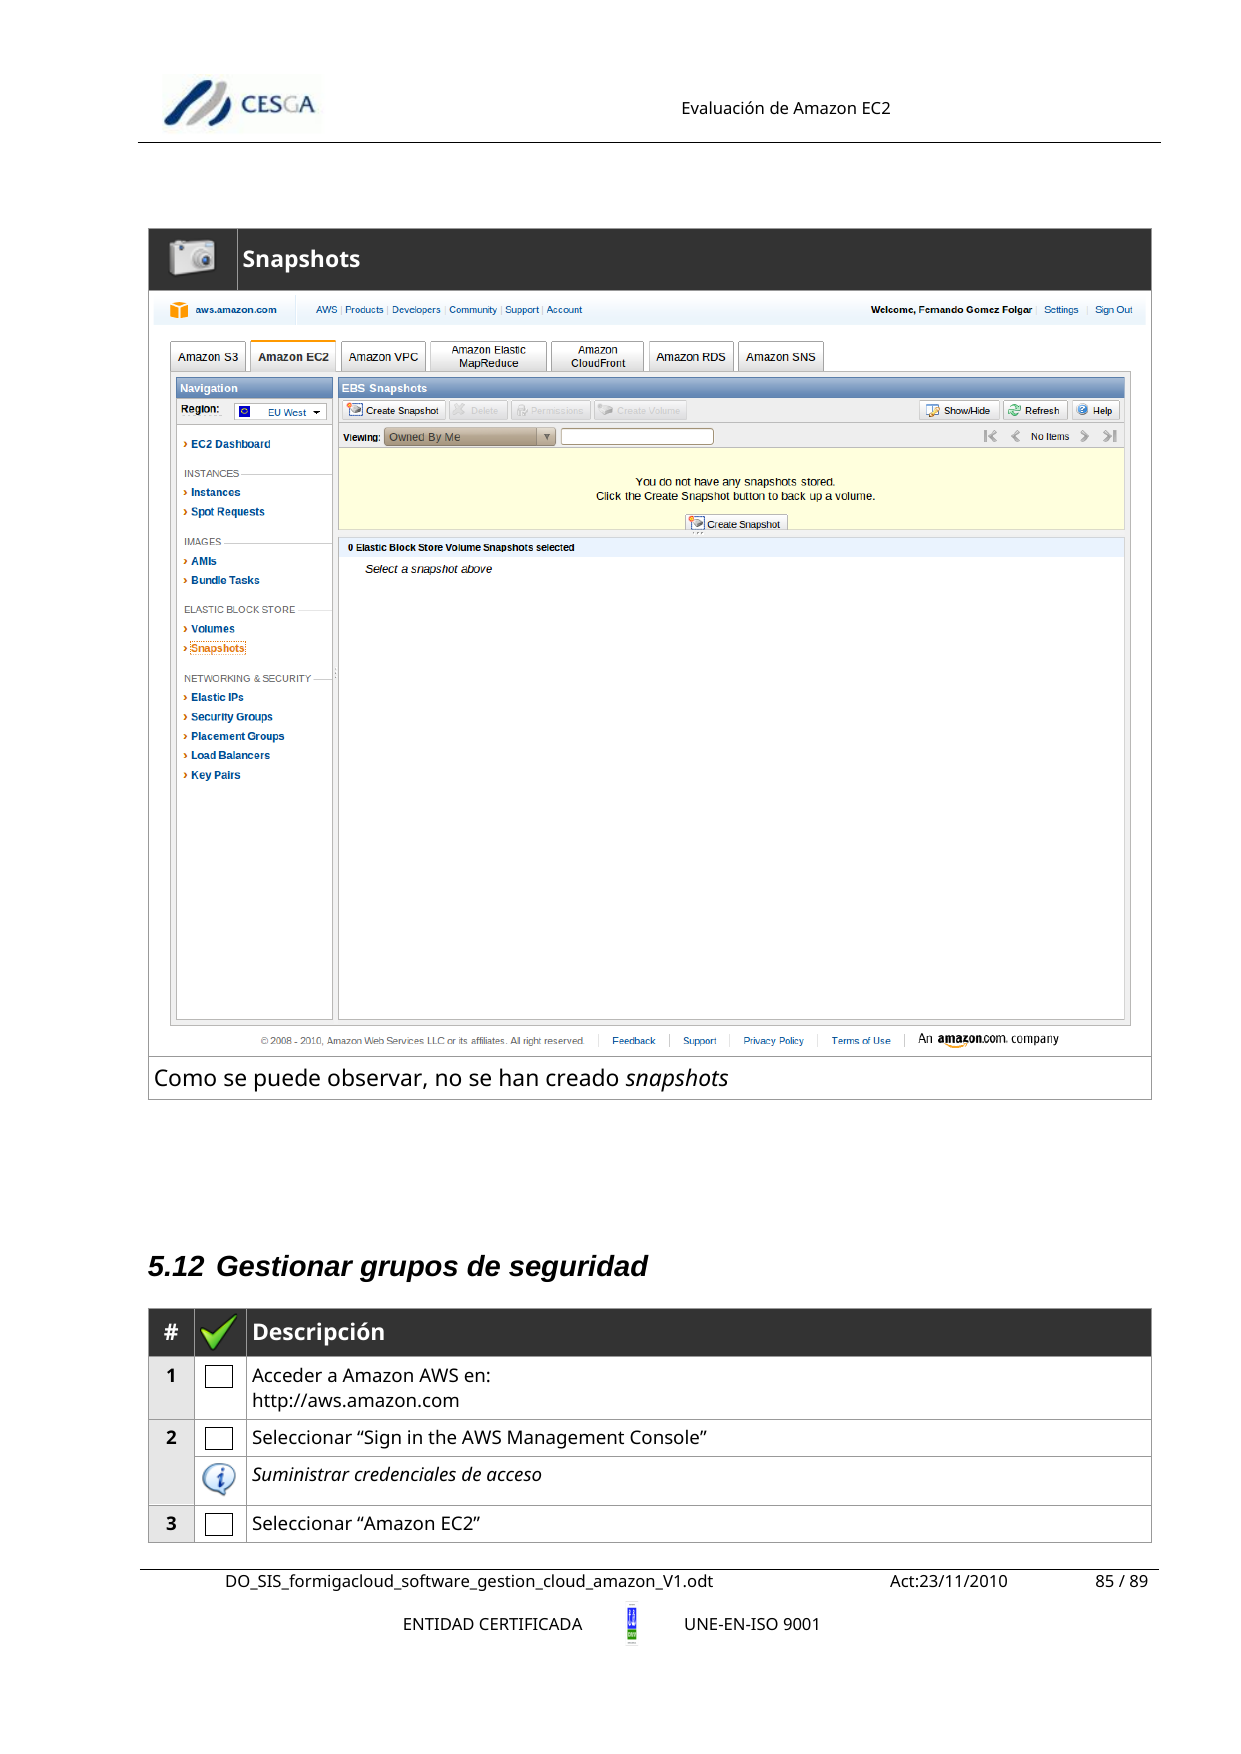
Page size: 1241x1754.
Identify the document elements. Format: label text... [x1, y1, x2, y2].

table_cell [195, 1506, 246, 1542]
table_cell Acceder a Amazon AWS en: http://aws.amazon.com [247, 1357, 1151, 1419]
table_cell Seleccionar “Sign in the AWS Management Console” [247, 1420, 1151, 1456]
table_cell [195, 1420, 246, 1456]
table_cell [149, 291, 1151, 1056]
picture [162, 74, 328, 136]
picture [153, 295, 1146, 1051]
table_cell Como se puede observar, no se han creado snapshots [149, 1057, 1151, 1099]
table_header [195, 1309, 246, 1356]
picture [200, 1313, 238, 1351]
table_header [149, 229, 237, 290]
table_cell [195, 1457, 246, 1504]
picture [200, 1461, 238, 1499]
table_header # [149, 1309, 194, 1356]
table_cell 3 [149, 1506, 194, 1542]
picture [625, 1601, 639, 1646]
table_cell 1 [149, 1357, 194, 1419]
picture [167, 234, 218, 284]
table_header Descripción [247, 1309, 1151, 1356]
table_cell Seleccionar “Amazon EC2” [247, 1506, 1151, 1542]
table_cell [195, 1357, 246, 1419]
table_cell 2 [149, 1420, 194, 1504]
table_header Snapshots [238, 229, 1151, 290]
subtitle Gestionar grupos de seguridad [148, 1249, 1151, 1283]
table_cell Suministrar credenciales de acceso [247, 1457, 1151, 1504]
